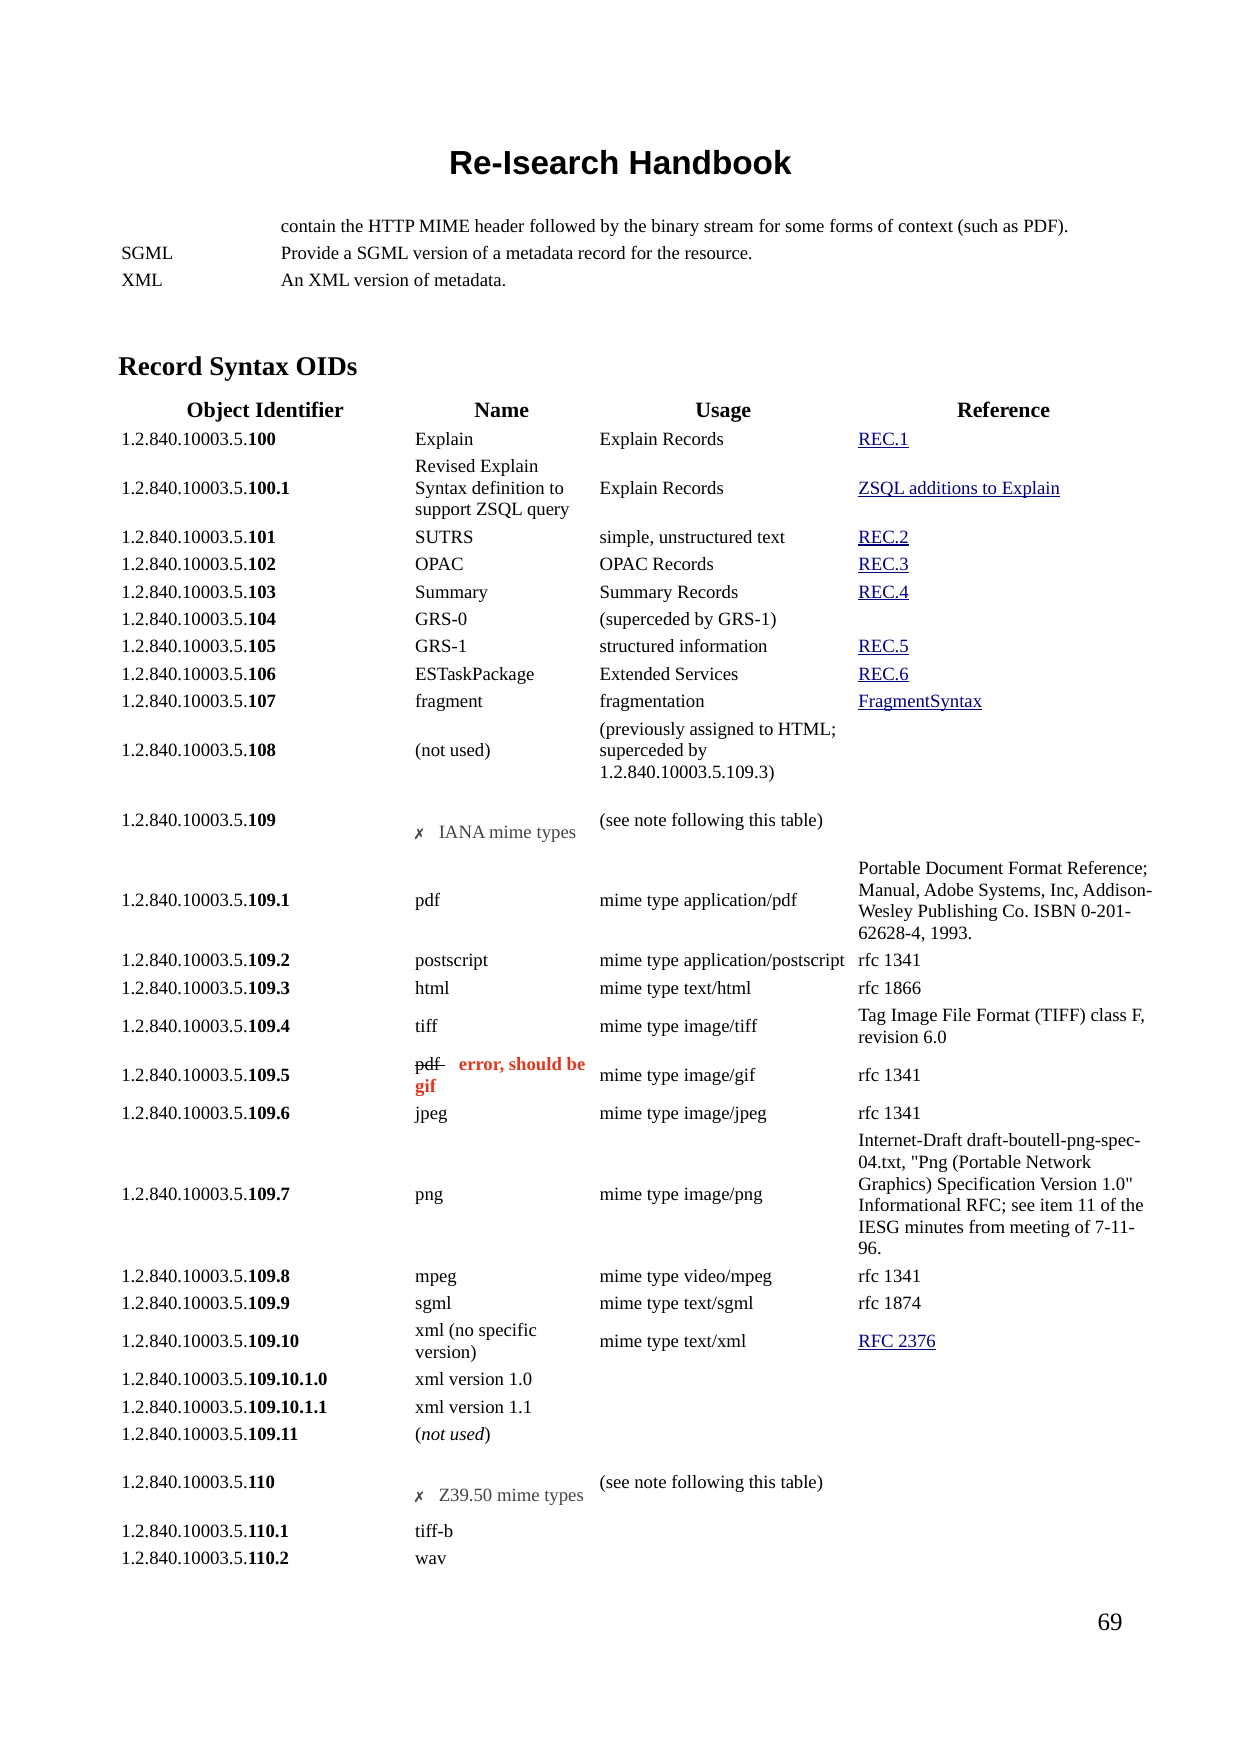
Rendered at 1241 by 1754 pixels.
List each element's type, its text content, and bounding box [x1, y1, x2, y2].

table_cell structured information [596, 633, 855, 660]
table_cell OPAC Records [596, 550, 855, 578]
table_cell Extended Services [596, 660, 855, 687]
table_cell RFC 2376 [855, 1316, 1157, 1365]
table_cell contain the HTTP MIME header followed by the binary stream for some forms of context (such as PDF). [278, 212, 1157, 239]
table_header Name [412, 394, 596, 425]
table_cell 1.2.840.10003.5.109.8 [118, 1262, 412, 1289]
table_cell GRS-0 [412, 605, 596, 632]
table_cell OPAC [412, 550, 596, 578]
table_cell Portable Document Format Reference; Manual, Adobe Systems, Inc, Addison-Wesley Publishing Co. ISBN 0-201-62628-4, 1993. [855, 854, 1157, 946]
table_cell 1.2.840.10003.5.109.9 [118, 1289, 412, 1316]
table_cell tiff-b [412, 1517, 596, 1544]
table_cell Internet-Draft draft-boutell-png-spec-04.txt, "Png (Portable Network Graphics) Specification Version 1.0" Informational RFC; see item 11 of the IESG minutes from meeting of 7-11-96. [855, 1126, 1157, 1262]
table_cell Z39.50 mime types [412, 1448, 596, 1517]
table_cell Provide a SGML version of a metadata record for the resource. [278, 239, 1157, 266]
table_cell 1.2.840.10003.5.109.10.1.1 [118, 1393, 412, 1420]
table_cell rfc 1341 [855, 1099, 1157, 1126]
table_cell wav [412, 1544, 596, 1571]
table_header Reference [855, 394, 1157, 425]
table_cell 1.2.840.10003.5.109.10 [118, 1316, 412, 1365]
table_cell xml version 1.0 [412, 1365, 596, 1393]
table_cell 1.2.840.10003.5.109.2 [118, 946, 412, 974]
table_cell [855, 1448, 1157, 1517]
table_cell [596, 1517, 855, 1544]
table_cell jpeg [412, 1099, 596, 1126]
table_cell [596, 1365, 855, 1393]
table_cell 1.2.840.10003.5.109 [118, 785, 412, 854]
table_cell (see note following this table) [596, 785, 855, 854]
table_cell 1.2.840.10003.5.104 [118, 605, 412, 632]
table_cell 1.2.840.10003.5.108 [118, 715, 412, 785]
table_cell 1.2.840.10003.5.110.1 [118, 1517, 412, 1544]
table_cell png [412, 1126, 596, 1262]
table_cell rfc 1866 [855, 974, 1157, 1001]
table_cell xml (no specific version) [412, 1316, 596, 1365]
table_cell FragmentSyntax [855, 687, 1157, 714]
table_cell (see note following this table) [596, 1448, 855, 1517]
table_cell fragment [412, 687, 596, 714]
table_cell REC.2 [855, 523, 1157, 550]
table_cell [118, 212, 278, 239]
table_cell [855, 715, 1157, 785]
table_cell rfc 1874 [855, 1289, 1157, 1316]
table_cell IANA mime types [412, 785, 596, 854]
table_cell SUTRS [412, 523, 596, 550]
table_cell GRS-1 [412, 633, 596, 660]
table_cell XML [118, 266, 278, 294]
table_cell 1.2.840.10003.5.109.11 [118, 1420, 412, 1447]
table_cell REC.4 [855, 578, 1157, 605]
table_cell Explain [412, 425, 596, 452]
table_cell 1.2.840.10003.5.109.10.1.0 [118, 1365, 412, 1393]
table_cell fragmentation [596, 687, 855, 714]
table_cell simple, unstructured text [596, 523, 855, 550]
table_cell (not used) [412, 715, 596, 785]
table_cell [855, 1517, 1157, 1544]
table_cell mpeg [412, 1262, 596, 1289]
table_cell mime type text/xml [596, 1316, 855, 1365]
table_cell xml version 1.1 [412, 1393, 596, 1420]
table_cell mime type application/pdf [596, 854, 855, 946]
table_cell mime type text/sgml [596, 1289, 855, 1316]
table_cell rfc 1341 [855, 946, 1157, 974]
table_cell 1.2.840.10003.5.109.5 [118, 1050, 412, 1099]
table_cell Explain Records [596, 452, 855, 523]
table_cell 1.2.840.10003.5.101 [118, 523, 412, 550]
table_cell [596, 1544, 855, 1571]
table_cell postscript [412, 946, 596, 974]
table_cell Revised Explain Syntax definition to support ZSQL query [412, 452, 596, 523]
table_header Object Identifier [118, 394, 412, 425]
table_cell (not used) [412, 1420, 596, 1447]
table_cell tiff [412, 1001, 596, 1050]
table_cell [855, 605, 1157, 632]
table_cell html [412, 974, 596, 1001]
table_cell Summary Records [596, 578, 855, 605]
table_cell rfc 1341 [855, 1050, 1157, 1099]
table_cell An XML version of metadata. [278, 266, 1157, 294]
table_cell [855, 1544, 1157, 1571]
table_cell mime type text/html [596, 974, 855, 1001]
table_cell 1.2.840.10003.5.109.1 [118, 854, 412, 946]
table_cell mime type image/tiff [596, 1001, 855, 1050]
table_cell 1.2.840.10003.5.110.2 [118, 1544, 412, 1571]
table_cell pdf [412, 854, 596, 946]
table_cell [596, 1420, 855, 1447]
table_cell rfc 1341 [855, 1262, 1157, 1289]
table_cell 1.2.840.10003.5.107 [118, 687, 412, 714]
table_cell mime type image/gif [596, 1050, 855, 1099]
table_cell REC.5 [855, 633, 1157, 660]
table_cell REC.6 [855, 660, 1157, 687]
table_cell pdf error, should be gif [412, 1050, 596, 1099]
table_cell 1.2.840.10003.5.105 [118, 633, 412, 660]
table_cell mime type application/postscript [596, 946, 855, 974]
table_cell REC.1 [855, 425, 1157, 452]
table_cell [855, 1393, 1157, 1420]
table_header Usage [596, 394, 855, 425]
table_cell mime type image/jpeg [596, 1099, 855, 1126]
table_cell sgml [412, 1289, 596, 1316]
table_cell 1.2.840.10003.5.109.6 [118, 1099, 412, 1126]
table_cell ZSQL additions to Explain [855, 452, 1157, 523]
table_cell (superceded by GRS-1) [596, 605, 855, 632]
table_cell 1.2.840.10003.5.100.1 [118, 452, 412, 523]
table_cell [855, 785, 1157, 854]
table_cell Explain Records [596, 425, 855, 452]
table_cell 1.2.840.10003.5.109.7 [118, 1126, 412, 1262]
table_cell Summary [412, 578, 596, 605]
table_cell 1.2.840.10003.5.106 [118, 660, 412, 687]
table_cell Tag Image File Format (TIFF) class F, revision 6.0 [855, 1001, 1157, 1050]
table_cell [596, 1393, 855, 1420]
table_cell 1.2.840.10003.5.100 [118, 425, 412, 452]
table_cell [855, 1420, 1157, 1447]
table_cell 1.2.840.10003.5.102 [118, 550, 412, 578]
table_cell SGML [118, 239, 278, 266]
table_cell (previously assigned to HTML; superceded by 1.2.840.10003.5.109.3) [596, 715, 855, 785]
table_cell 1.2.840.10003.5.109.4 [118, 1001, 412, 1050]
table_cell ESTaskPackage [412, 660, 596, 687]
table_cell 1.2.840.10003.5.103 [118, 578, 412, 605]
table_cell REC.3 [855, 550, 1157, 578]
subtitle Record Syntax OIDs [118, 350, 1122, 381]
table_cell mime type image/png [596, 1126, 855, 1262]
table_cell 1.2.840.10003.5.109.3 [118, 974, 412, 1001]
table_cell [855, 1365, 1157, 1393]
table_cell mime type video/mpeg [596, 1262, 855, 1289]
table_cell 1.2.840.10003.5.110 [118, 1448, 412, 1517]
